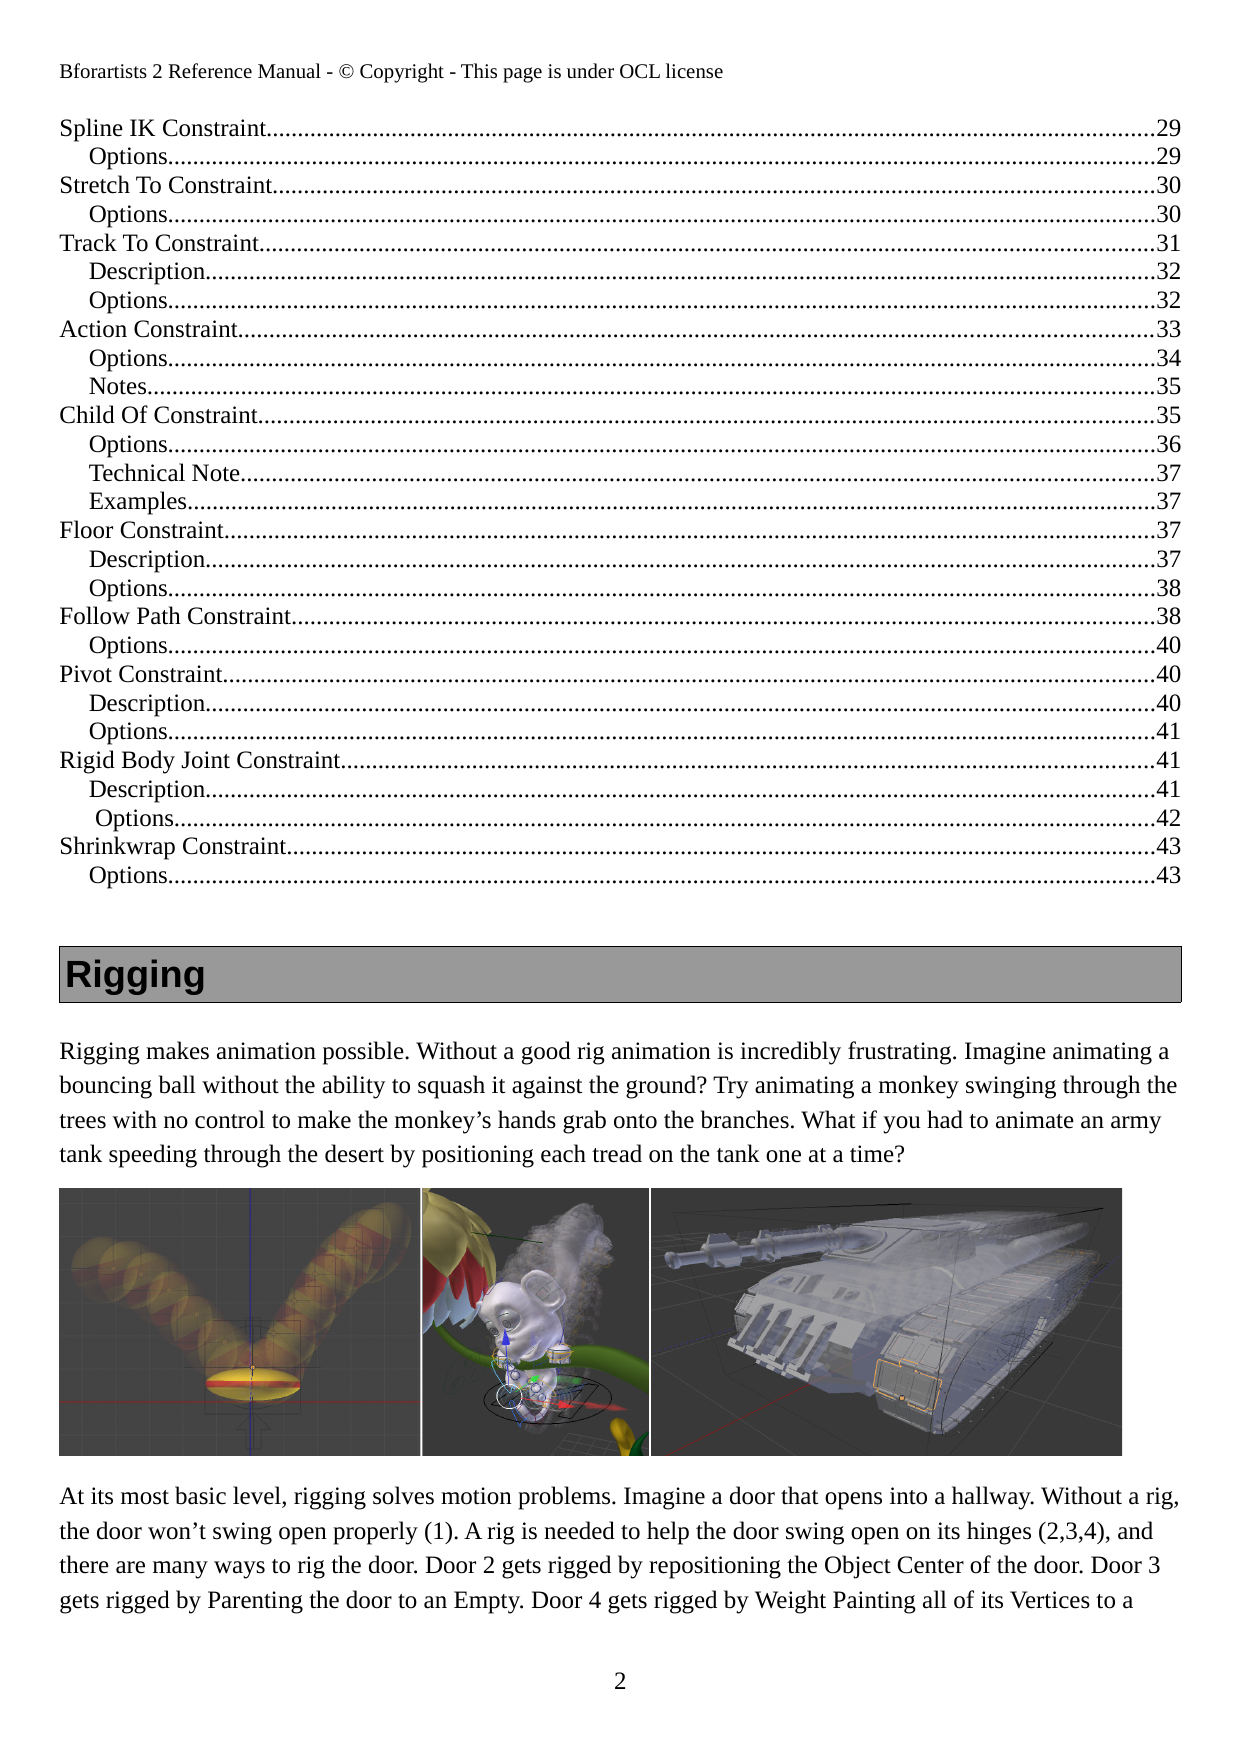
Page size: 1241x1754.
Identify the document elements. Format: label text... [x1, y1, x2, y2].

text Options 29 [88, 141, 1181, 170]
text Options 30 [88, 199, 1181, 228]
text Options 43 [88, 860, 1181, 889]
text Options 41 [88, 716, 1181, 745]
text Options 40 [88, 630, 1181, 659]
text Action Constraint 33 [59, 314, 1181, 343]
text Track To Constraint 31 [59, 228, 1181, 256]
text Rigging makes animation possible. Without a good rig animation is incredibly frustrating. Imagine animating a bouncing ball without the ability to squash it against the ground? Try animating a monkey swinging through the trees with no control to make the monkey’s hands grab onto the branches. What if you had to animate an army tank speeding through the desert by positioning each tread on the tank one at a time? [59, 1036, 1181, 1168]
text Options 38 [88, 573, 1181, 601]
table_header Rigging [60, 947, 1181, 1002]
text Spline IK Constraint 29 [59, 113, 1181, 141]
text Stretch To Constraint 30 [59, 170, 1181, 199]
text Technical Note 37 [88, 458, 1181, 486]
text Options 42 [88, 803, 1181, 831]
text Child Of Constraint 35 [59, 400, 1181, 429]
text Options 32 [88, 285, 1181, 314]
text Notes 35 [88, 371, 1181, 400]
text Description 37 [88, 544, 1181, 573]
text Follow Path Constraint 38 [59, 601, 1181, 630]
text Description 41 [88, 774, 1181, 803]
text Description 40 [88, 688, 1181, 716]
text Description 32 [88, 256, 1181, 285]
text Pivot Constraint 40 [59, 659, 1181, 688]
text Floor Constraint 37 [59, 515, 1181, 544]
text Examples 37 [88, 486, 1181, 515]
picture [59, 1188, 1123, 1456]
text Rigid Body Joint Constraint 41 [59, 745, 1181, 774]
text At its most basic level, rigging solves motion problems. Imagine a door that opens into a hallway. Without a rig, the door won’t swing open properly (1). A rig is needed to help the door swing open on its hinges (2,3,4), and there are many ways to rig the door. Door 2 gets rigged by repositioning the Object Center of the door. Door 3 gets rigged by Parenting the door to an Empty. Door 4 gets rigged by Weight Painting all of its Vertices to a [59, 1481, 1181, 1613]
text Options 34 [88, 343, 1181, 371]
text Options 36 [88, 429, 1181, 458]
text Shrinkwrap Constraint 43 [59, 831, 1181, 860]
